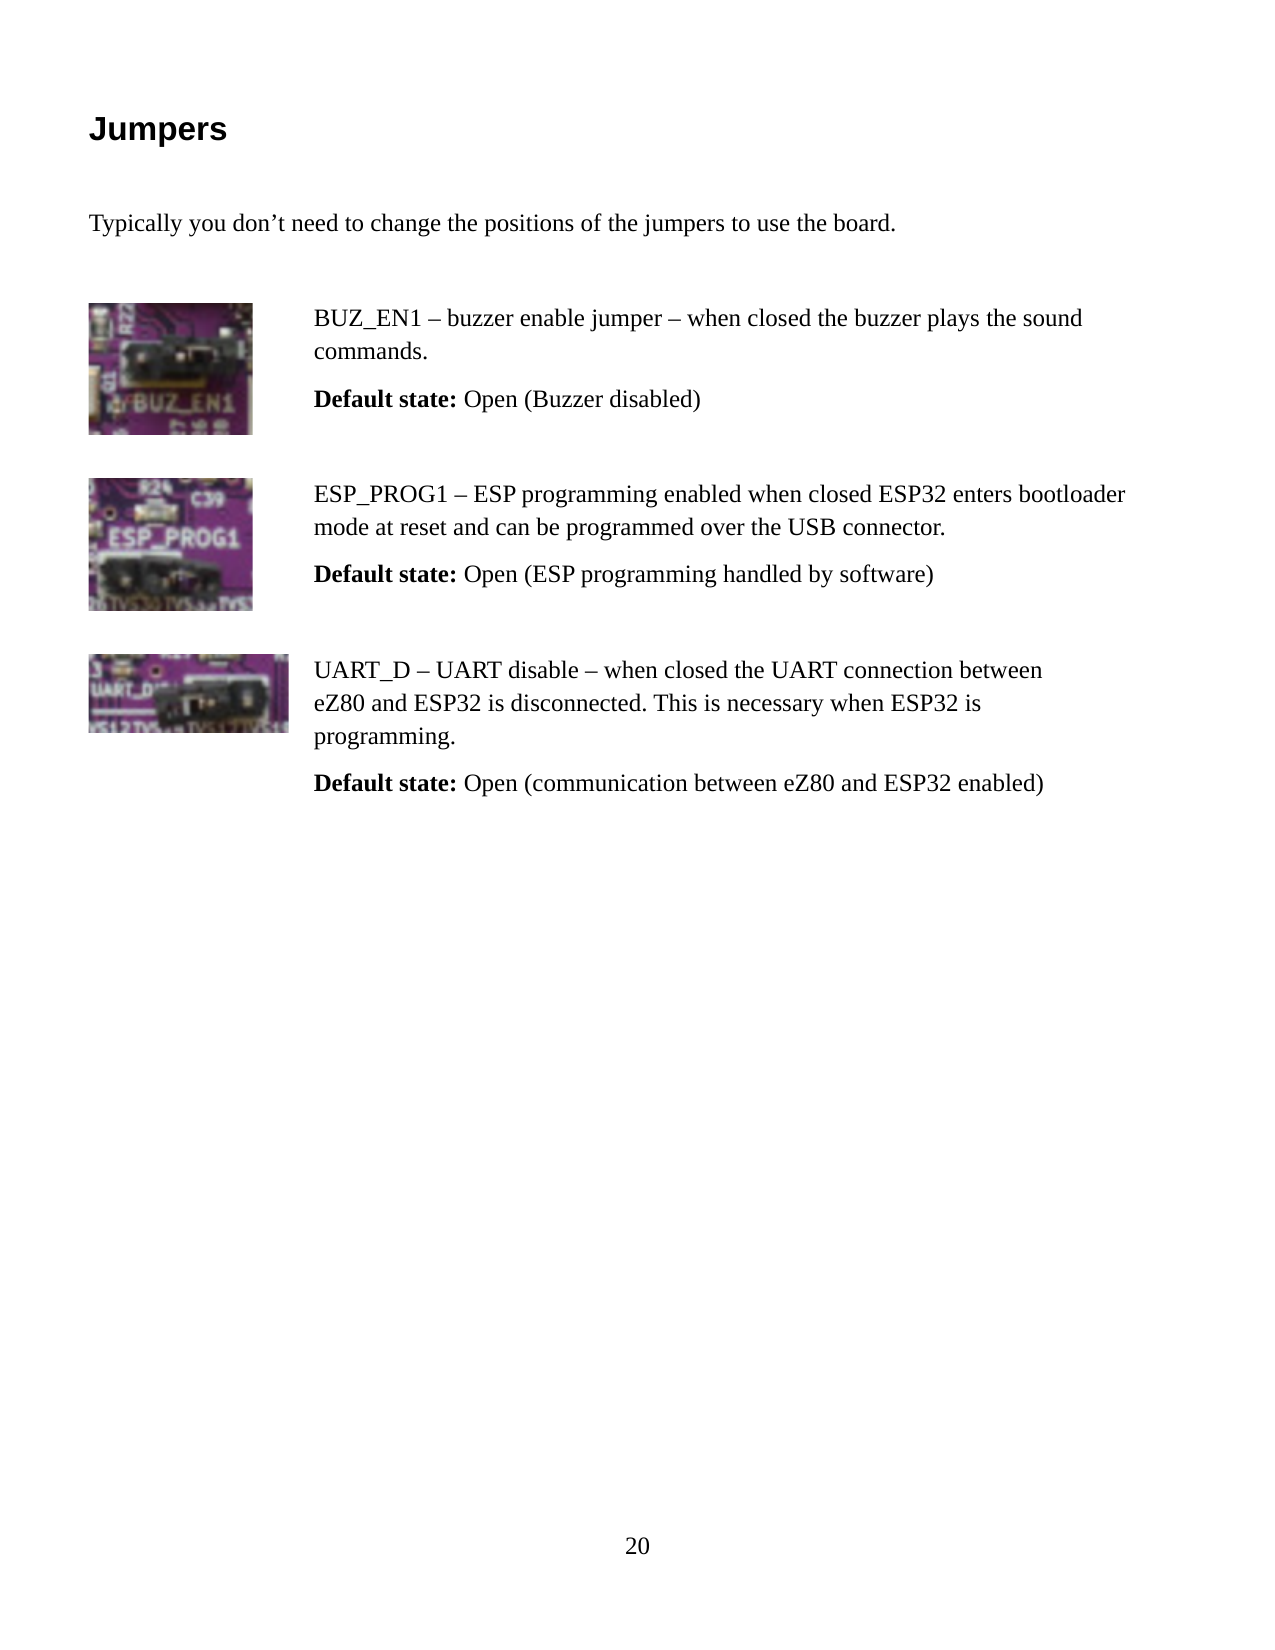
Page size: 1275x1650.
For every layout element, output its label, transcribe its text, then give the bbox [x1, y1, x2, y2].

picture [88, 654, 289, 733]
text Typically you don’t need to change the positions of the jumpers to use the board. [88, 208, 1186, 237]
text UART_D – UART disable – when closed the UART connection between eZ80 and ESP32 is disconnected. This is necessary when ESP32 is programming. [88, 655, 1186, 749]
text Default state: Open (Buzzer disabled) [253, 384, 1186, 412]
text ESP_PROG1 – ESP programming enabled when closed ESP32 enters bootloader mode at reset and can be programmed over the USB connector. [253, 479, 1186, 541]
picture [88, 303, 253, 435]
subtitle Jumpers [88, 109, 1186, 148]
text Default state: Open (communication between eZ80 and ESP32 enabled) [88, 768, 1186, 797]
text Default state: Open (ESP programming handled by software) [253, 559, 1186, 588]
picture [88, 478, 253, 611]
text BUZ_EN1 – buzzer enable jumper – when closed the buzzer plays the sound commands. [253, 303, 1186, 365]
